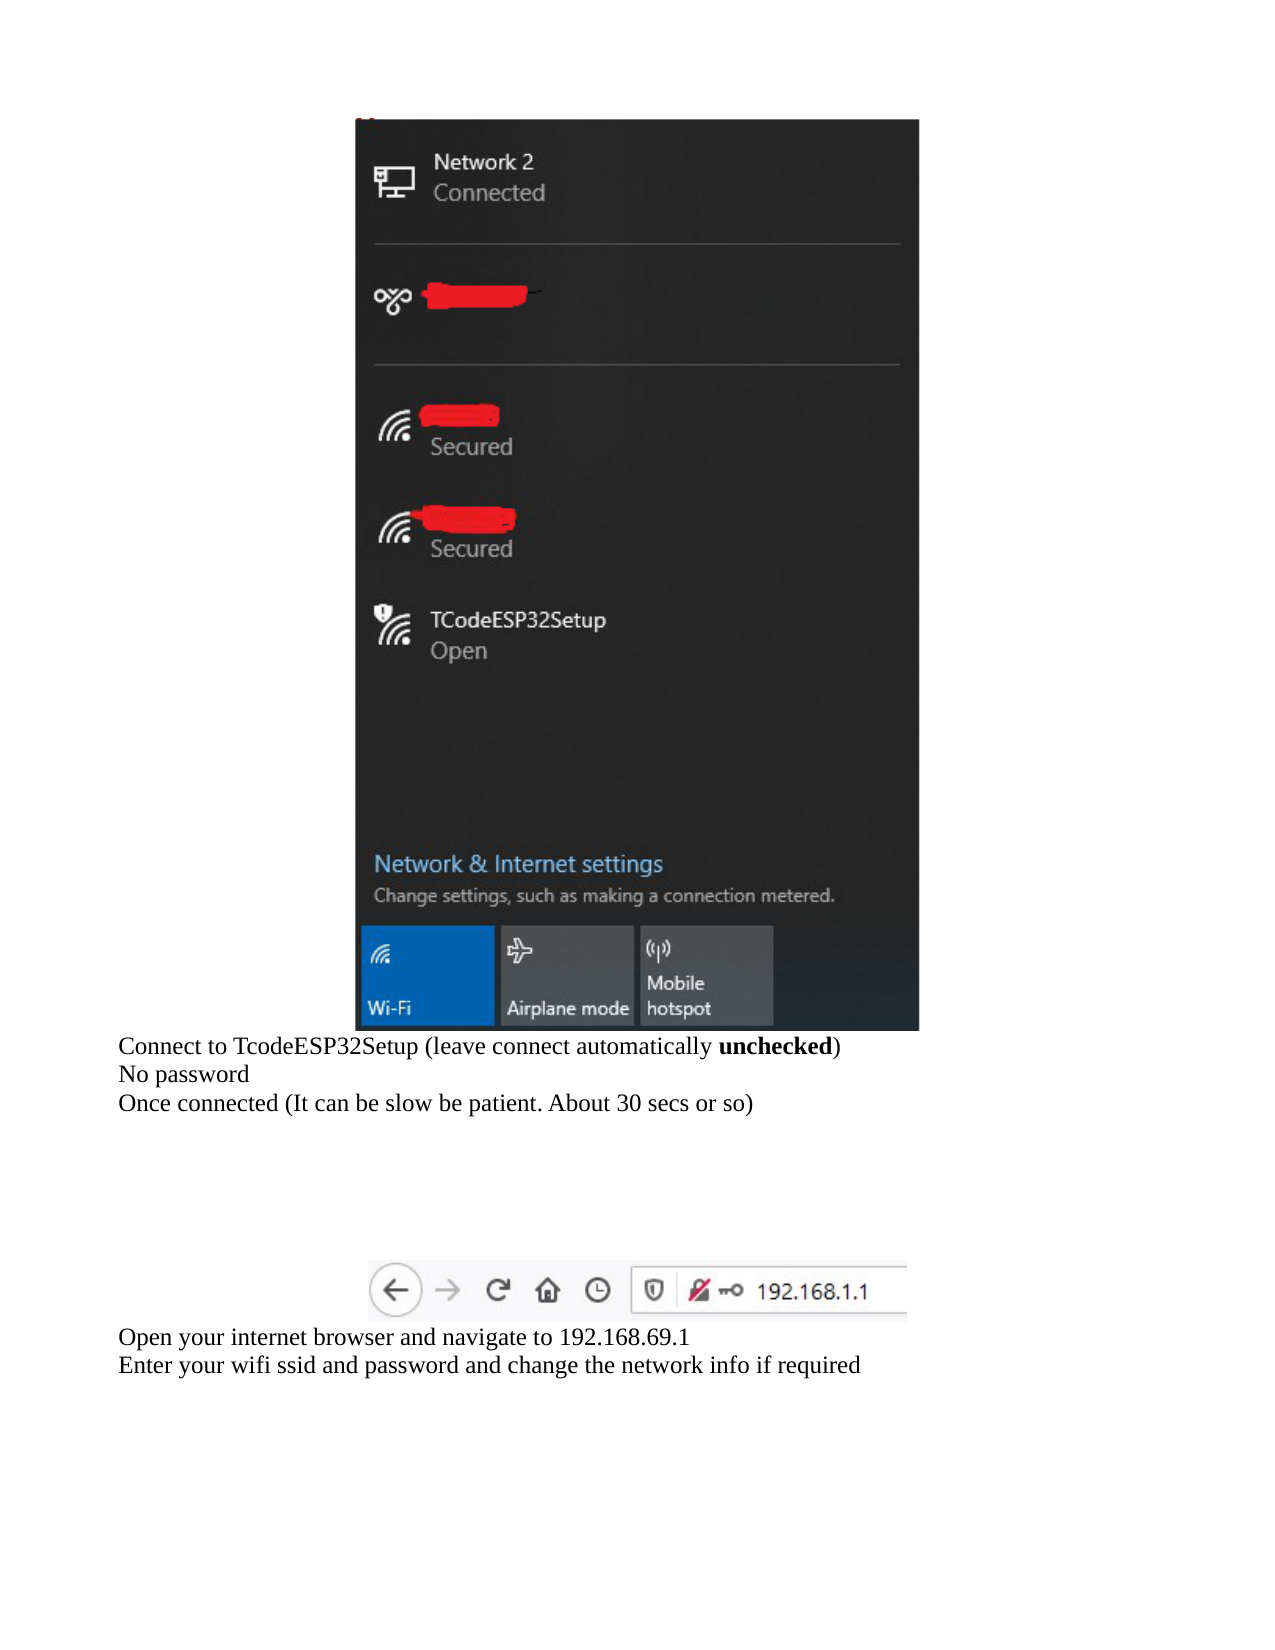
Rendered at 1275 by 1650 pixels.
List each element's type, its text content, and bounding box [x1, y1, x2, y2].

text Connect to TcodeESP32Setup (leave connect automatically unchecked) [118, 602, 1157, 1059]
picture [368, 1260, 908, 1322]
text No password [118, 1059, 1157, 1088]
text Enter your wifi ssid and password and change the network info if required [118, 1350, 1157, 1379]
text Once connected (It can be slow be patient. About 30 secs or so) [118, 1088, 1157, 1117]
text Open your internet browser and navigate to 192.168.69.1 [118, 1322, 1157, 1350]
